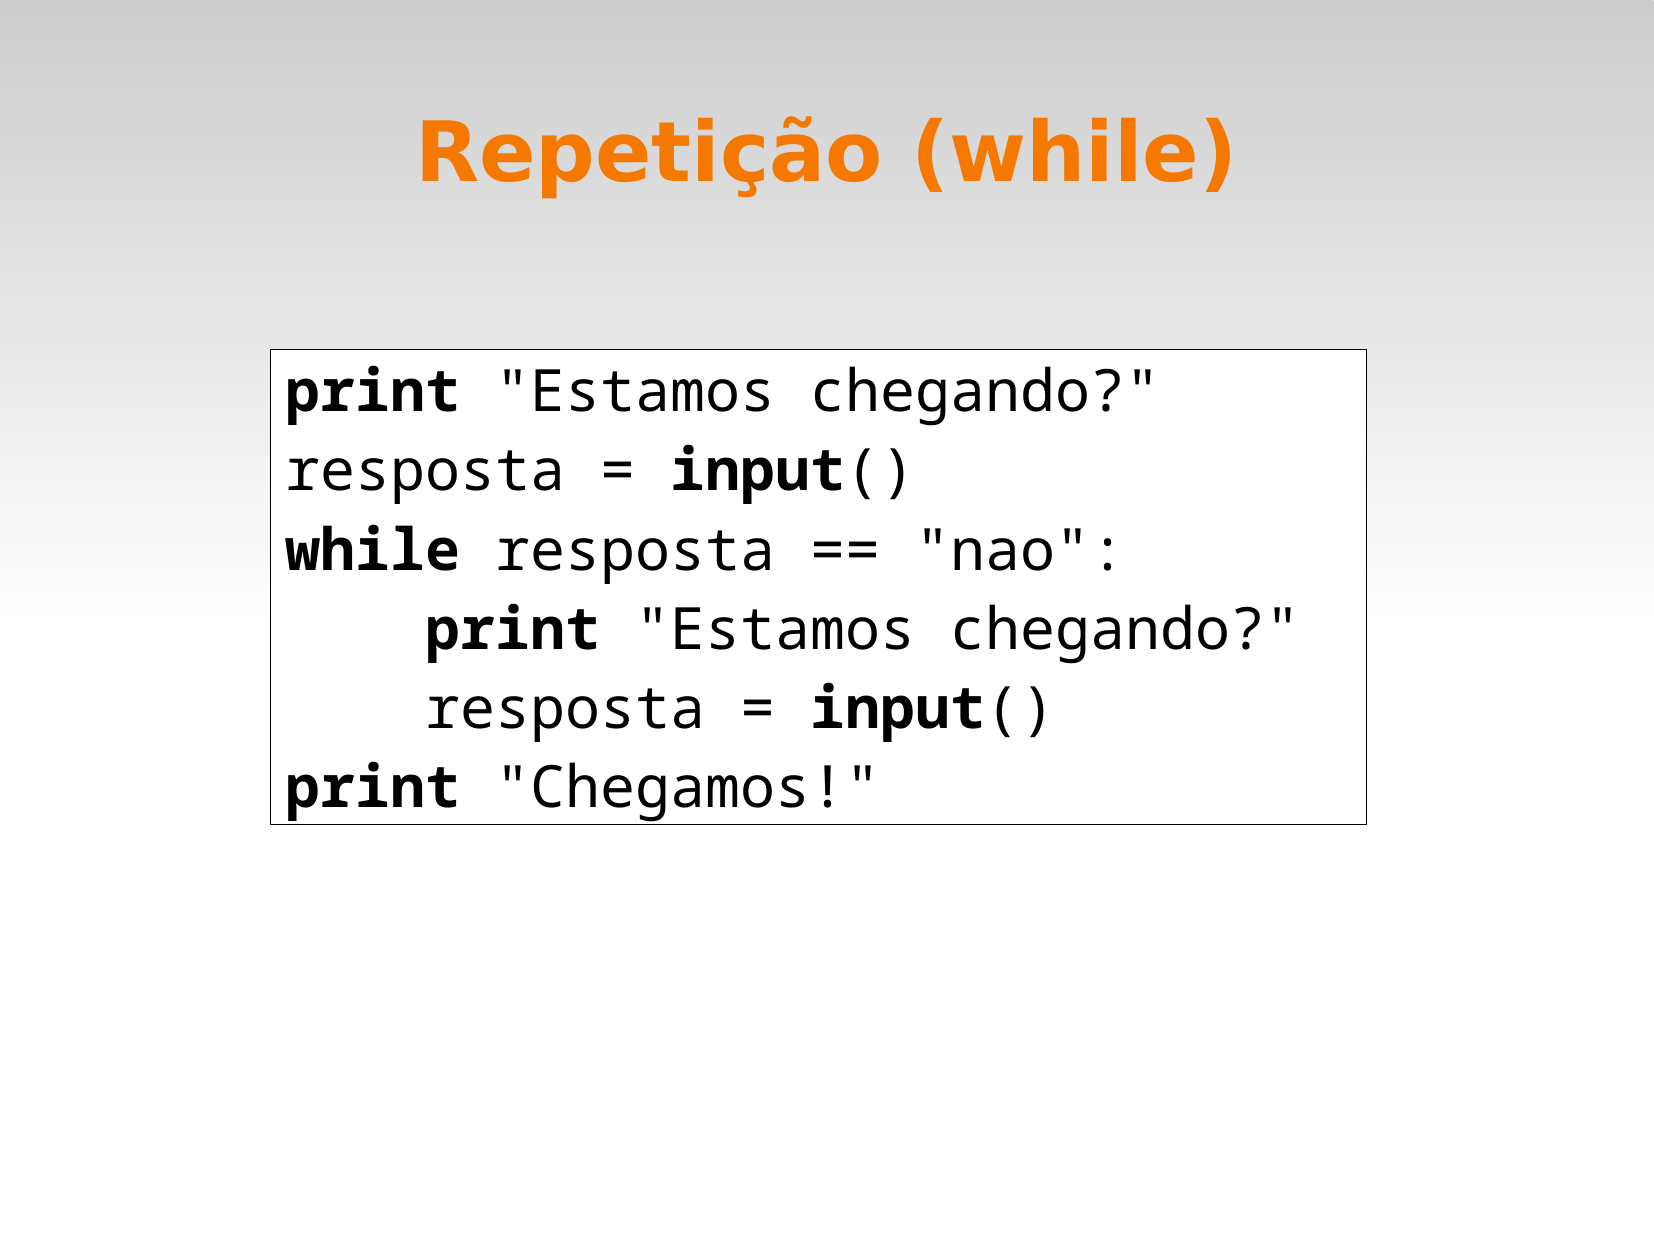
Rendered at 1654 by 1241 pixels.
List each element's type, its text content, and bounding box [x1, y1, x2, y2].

title Repetição (while) [82, 49, 1571, 257]
text_box print "Estamos chegando?" resposta = input() while resposta == "nao": print "Estamos chegando?" resposta = input() print "Chegamos!" [270, 383, 1367, 791]
